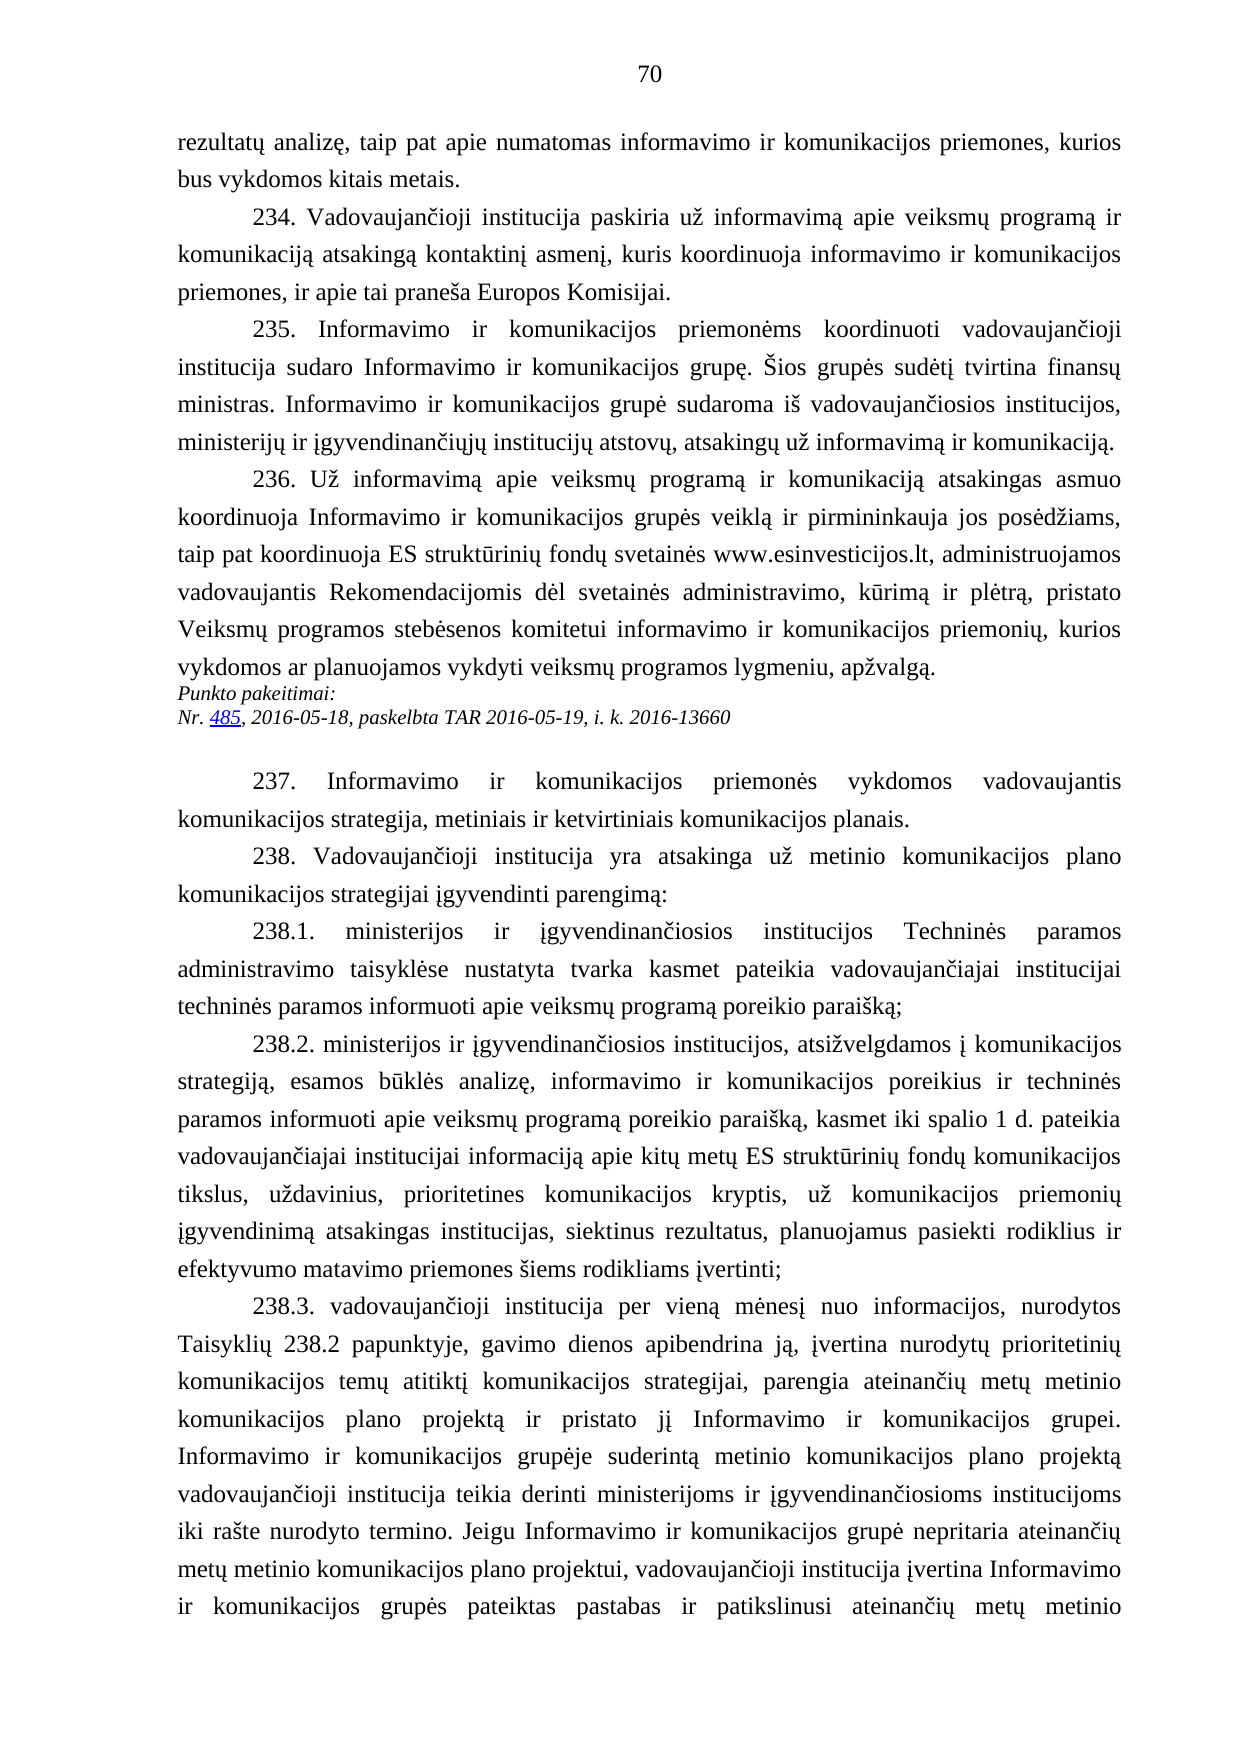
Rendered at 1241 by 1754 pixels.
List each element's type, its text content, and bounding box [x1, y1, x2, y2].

text Nr. 485, 2016-05-18, paskelbta TAR 2016-05-19, i. k. 2016-13660 [177, 705, 1122, 729]
text 238.3. vadovaujančioji institucija per vieną mėnesį nuo informacijos, nurodytos Taisyklių 238.2 papunktyje, gavimo dienos apibendrina ją, įvertina nurodytų prioritetinių komunikacijos temų atitiktį komunikacijos strategijai, parengia ateinančių metų metinio komunikacijos plano projektą ir pristato jį Informavimo ir komunikacijos grupei. Informavimo ir komunikacijos grupėje suderintą metinio komunikacijos plano projektą vadovaujančioji institucija teikia derinti ministerijoms ir įgyvendinančiosioms institucijoms iki rašte nurodyto termino. Jeigu Informavimo ir komunikacijos grupė nepritaria ateinančių metų metinio komunikacijos plano projektui, vadovaujančioji institucija įvertina Informavimo ir komunikacijos grupės pateiktas pastabas ir patikslinusi ateinančių metų metinio [177, 1282, 1122, 1620]
text 234. Vadovaujančioji institucija paskiria už informavimą apie veiksmų programą ir komunikaciją atsakingą kontaktinį asmenį, kuris koordinuoja informavimo ir komunikacijos priemones, ir apie tai praneša Europos Komisijai. [177, 193, 1122, 306]
text 238.1. ministerijos ir įgyvendinančiosios institucijos Techninės paramos administravimo taisyklėse nustatyta tvarka kasmet pateikia vadovaujančiajai institucijai techninės paramos informuoti apie veiksmų programą poreikio paraišką; [177, 907, 1122, 1020]
text 238.2. ministerijos ir įgyvendinančiosios institucijos, atsižvelgdamos į komunikacijos strategiją, esamos būklės analizę, informavimo ir komunikacijos poreikius ir techninės paramos informuoti apie veiksmų programą poreikio paraišką, kasmet iki spalio 1 d. pateikia vadovaujančiajai institucijai informaciją apie kitų metų ES struktūrinių fondų komunikacijos tikslus, uždavinius, prioritetines komunikacijos kryptis, už komunikacijos priemonių įgyvendinimą atsakingas institucijas, siektinus rezultatus, planuojamus pasiekti rodiklius ir efektyvumo matavimo priemones šiems rodikliams įvertinti; [177, 1020, 1122, 1282]
text Punkto pakeitimai: [177, 681, 1122, 705]
text 235. Informavimo ir komunikacijos priemonėms koordinuoti vadovaujančioji institucija sudaro Informavimo ir komunikacijos grupę. Šios grupės sudėtį tvirtina finansų ministras. Informavimo ir komunikacijos grupė sudaroma iš vadovaujančiosios institucijos, ministerijų ir įgyvendinančiųjų institucijų atstovų, atsakingų už informavimą ir komunikaciją. [177, 306, 1122, 456]
text rezultatų analizę, taip pat apie numatomas informavimo ir komunikacijos priemones, kurios bus vykdomos kitais metais. [177, 118, 1122, 193]
text 237. Informavimo ir komunikacijos priemonės vykdomos vadovaujantis komunikacijos strategija, metiniais ir ketvirtiniais komunikacijos planais. [177, 757, 1122, 832]
text 238. Vadovaujančioji institucija yra atsakinga už metinio komunikacijos plano komunikacijos strategijai įgyvendinti parengimą: [177, 832, 1122, 907]
text 236. Už informavimą apie veiksmų programą ir komunikaciją atsakingas asmuo koordinuoja Informavimo ir komunikacijos grupės veiklą ir pirmininkauja jos posėdžiams, taip pat koordinuoja ES struktūrinių fondų svetainės www.esinvesticijos.lt, administruojamos vadovaujantis Rekomendacijomis dėl svetainės administravimo, kūrimą ir plėtrą, pristato Veiksmų programos stebėsenos komitetui informavimo ir komunikacijos priemonių, kurios vykdomos ar planuojamos vykdyti veiksmų programos lygmeniu, apžvalgą. [177, 456, 1122, 681]
